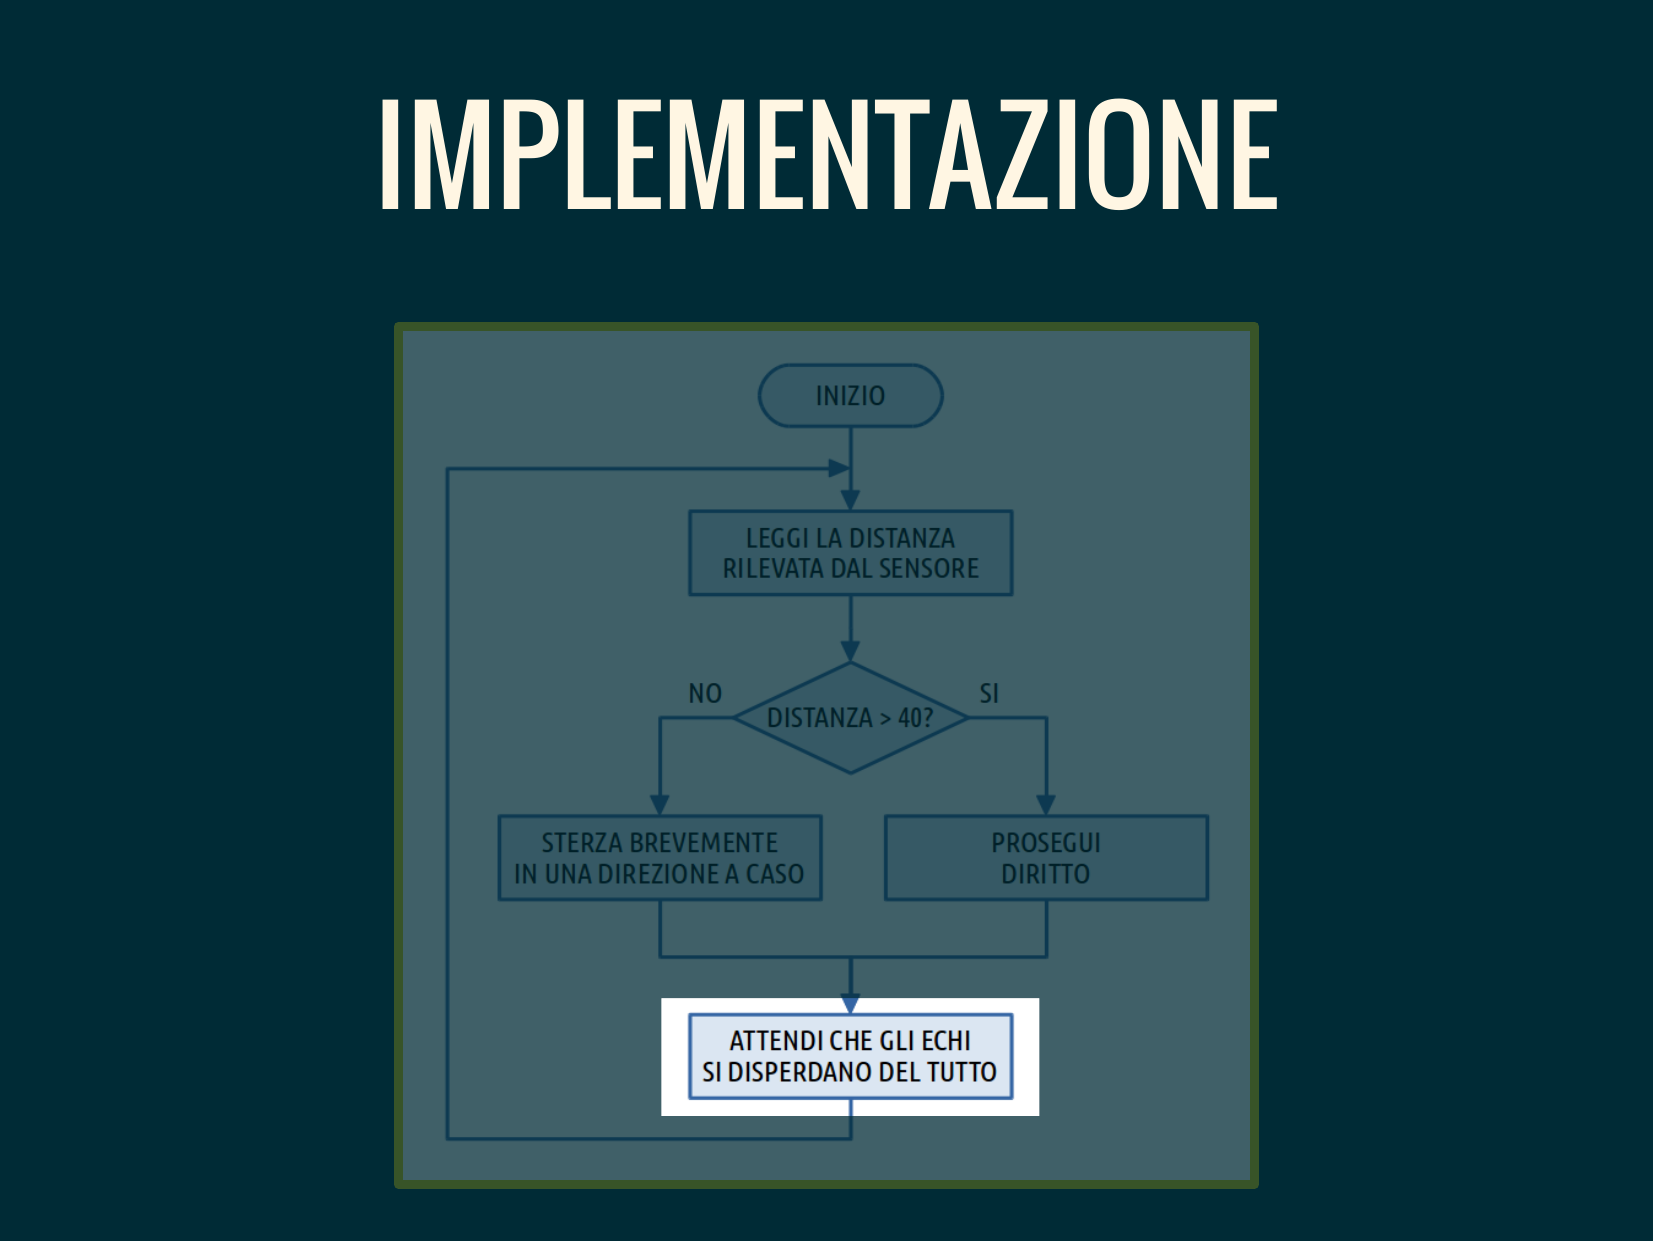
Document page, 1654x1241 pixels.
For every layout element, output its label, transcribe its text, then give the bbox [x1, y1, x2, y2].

picture [662, 999, 1039, 1116]
text_box [253, 256, 1400, 1217]
title Implementazione [82, 49, 1571, 257]
